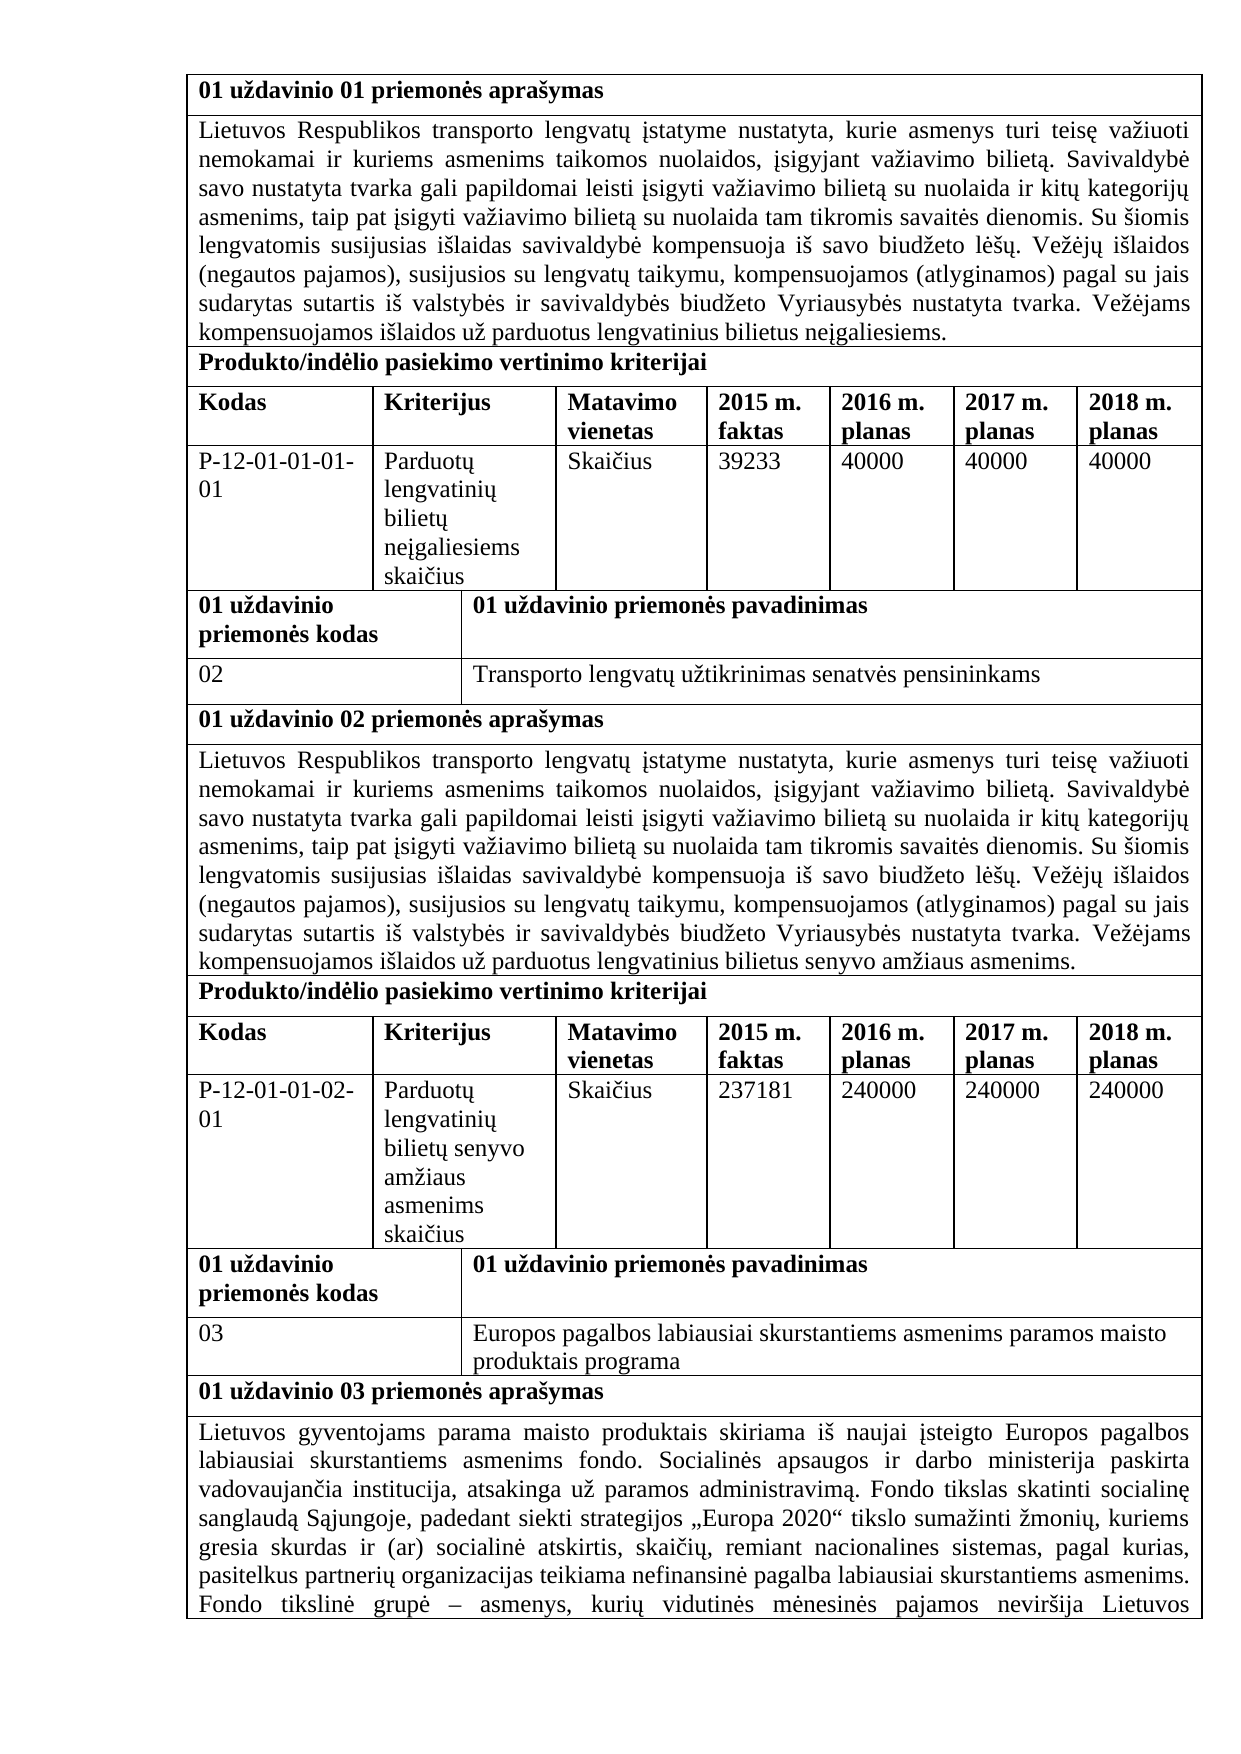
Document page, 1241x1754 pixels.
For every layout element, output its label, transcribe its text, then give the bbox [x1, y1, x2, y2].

table_cell Kriterijus [374, 1017, 555, 1074]
table_cell 03 [188, 1318, 461, 1375]
table_cell Skaičius [557, 1075, 706, 1248]
table_cell Kodas [188, 1017, 372, 1074]
table_cell 240000 [955, 1075, 1076, 1248]
table_cell Parduotų lengvatinių bilietų neįgaliesiems skaičius [374, 446, 555, 589]
table_cell 39233 [708, 446, 829, 589]
table_cell Lietuvos gyventojams parama maisto produktais skiriama iš naujai įsteigto Europos pagalbos labiausiai skurstantiems asmenims fondo. Socialinės apsaugos ir darbo ministerija paskirta vadovaujančia institucija, atsakinga už paramos administravimą. Fondo tikslas skatinti socialinę sanglaudą Sąjungoje, padedant siekti strategijos „Europa 2020“ tikslo sumažinti žmonių, kuriems gresia skurdas ir (ar) socialinė atskirtis, skaičių, remiant nacionalines sistemas, pagal kurias, pasitelkus partnerių organizacijas teikiama nefinansinė pagalba labiausiai skurstantiems asmenims. Fondo tikslinė grupė – asmenys, kurių vidutinės mėnesinės pajamos neviršija Lietuvos [188, 1417, 1201, 1618]
table_cell Produkto/indėlio pasiekimo vertinimo kriterijai [188, 347, 1201, 386]
table_cell 02 [188, 659, 461, 703]
table_cell 2016 m. planas [831, 387, 953, 445]
table_cell 40000 [955, 446, 1076, 589]
table_cell P-12-01-01-01-01 [188, 446, 372, 589]
table_cell Skaičius [557, 446, 706, 589]
table_cell Transporto lengvatų užtikrinimas senatvės pensininkams [462, 659, 1201, 703]
table_cell Matavimo vienetas [557, 1017, 706, 1074]
table_cell 2018 m. planas [1078, 387, 1201, 445]
table_cell Europos pagalbos labiausiai skurstantiems asmenims paramos maisto produktais programa [462, 1318, 1201, 1375]
table_cell 01 uždavinio 02 priemonės aprašymas [188, 705, 1201, 744]
table_cell 240000 [831, 1075, 953, 1248]
table_cell 2018 m. planas [1078, 1017, 1201, 1074]
table_cell 01 uždavinio 01 priemonės aprašymas [188, 75, 1201, 114]
table_cell Lietuvos Respublikos transporto lengvatų įstatyme nustatyta, kurie asmenys turi teisę važiuoti nemokamai ir kuriems asmenims taikomos nuolaidos, įsigyjant važiavimo bilietą. Savivaldybė savo nustatyta tvarka gali papildomai leisti įsigyti važiavimo bilietą su nuolaida ir kitų kategorijų asmenims, taip pat įsigyti važiavimo bilietą su nuolaida tam tikromis savaitės dienomis. Su šiomis lengvatomis susijusias išlaidas savivaldybė kompensuoja iš savo biudžeto lėšų. Vežėjų išlaidos (negautos pajamos), susijusios su lengvatų taikymu, kompensuojamos (atlyginamos) pagal su jais sudarytas sutartis iš valstybės ir savivaldybės biudžeto Vyriausybės nustatyta tvarka. Vežėjams kompensuojamos išlaidos už parduotus lengvatinius bilietus neįgaliesiems. [188, 116, 1201, 346]
table_cell 01 uždavinio priemonės pavadinimas [462, 591, 1201, 658]
table_cell Produkto/indėlio pasiekimo vertinimo kriterijai [188, 976, 1201, 1016]
table_cell 2015 m. faktas [708, 387, 829, 445]
table_cell 01 uždavinio priemonės kodas [188, 1249, 461, 1317]
table_cell Kodas [188, 387, 372, 445]
table_cell Kriterijus [374, 387, 555, 445]
table_cell 01 uždavinio priemonės pavadinimas [462, 1249, 1201, 1317]
table_cell 2015 m. faktas [708, 1017, 829, 1074]
table_cell P-12-01-01-02-01 [188, 1075, 372, 1248]
table_cell 2017 m. planas [955, 1017, 1076, 1074]
table_cell 2017 m. planas [955, 387, 1076, 445]
table_cell 2016 m. planas [831, 1017, 953, 1074]
table_cell Parduotų lengvatinių bilietų senyvo amžiaus asmenims skaičius [374, 1075, 555, 1248]
table_cell Lietuvos Respublikos transporto lengvatų įstatyme nustatyta, kurie asmenys turi teisę važiuoti nemokamai ir kuriems asmenims taikomos nuolaidos, įsigyjant važiavimo bilietą. Savivaldybė savo nustatyta tvarka gali papildomai leisti įsigyti važiavimo bilietą su nuolaida ir kitų kategorijų asmenims, taip pat įsigyti važiavimo bilietą su nuolaida tam tikromis savaitės dienomis. Su šiomis lengvatomis susijusias išlaidas savivaldybė kompensuoja iš savo biudžeto lėšų. Vežėjų išlaidos (negautos pajamos), susijusios su lengvatų taikymu, kompensuojamos (atlyginamos) pagal su jais sudarytas sutartis iš valstybės ir savivaldybės biudžeto Vyriausybės nustatyta tvarka. Vežėjams kompensuojamos išlaidos už parduotus lengvatinius bilietus senyvo amžiaus asmenims. [188, 745, 1201, 975]
table_cell 01 uždavinio 03 priemonės aprašymas [188, 1376, 1201, 1416]
table_cell Matavimo vienetas [557, 387, 706, 445]
table_cell 40000 [1078, 446, 1201, 589]
table_cell 237181 [708, 1075, 829, 1248]
table_cell 40000 [831, 446, 953, 589]
table_cell 240000 [1078, 1075, 1201, 1248]
table_cell 01 uždavinio priemonės kodas [188, 591, 461, 658]
